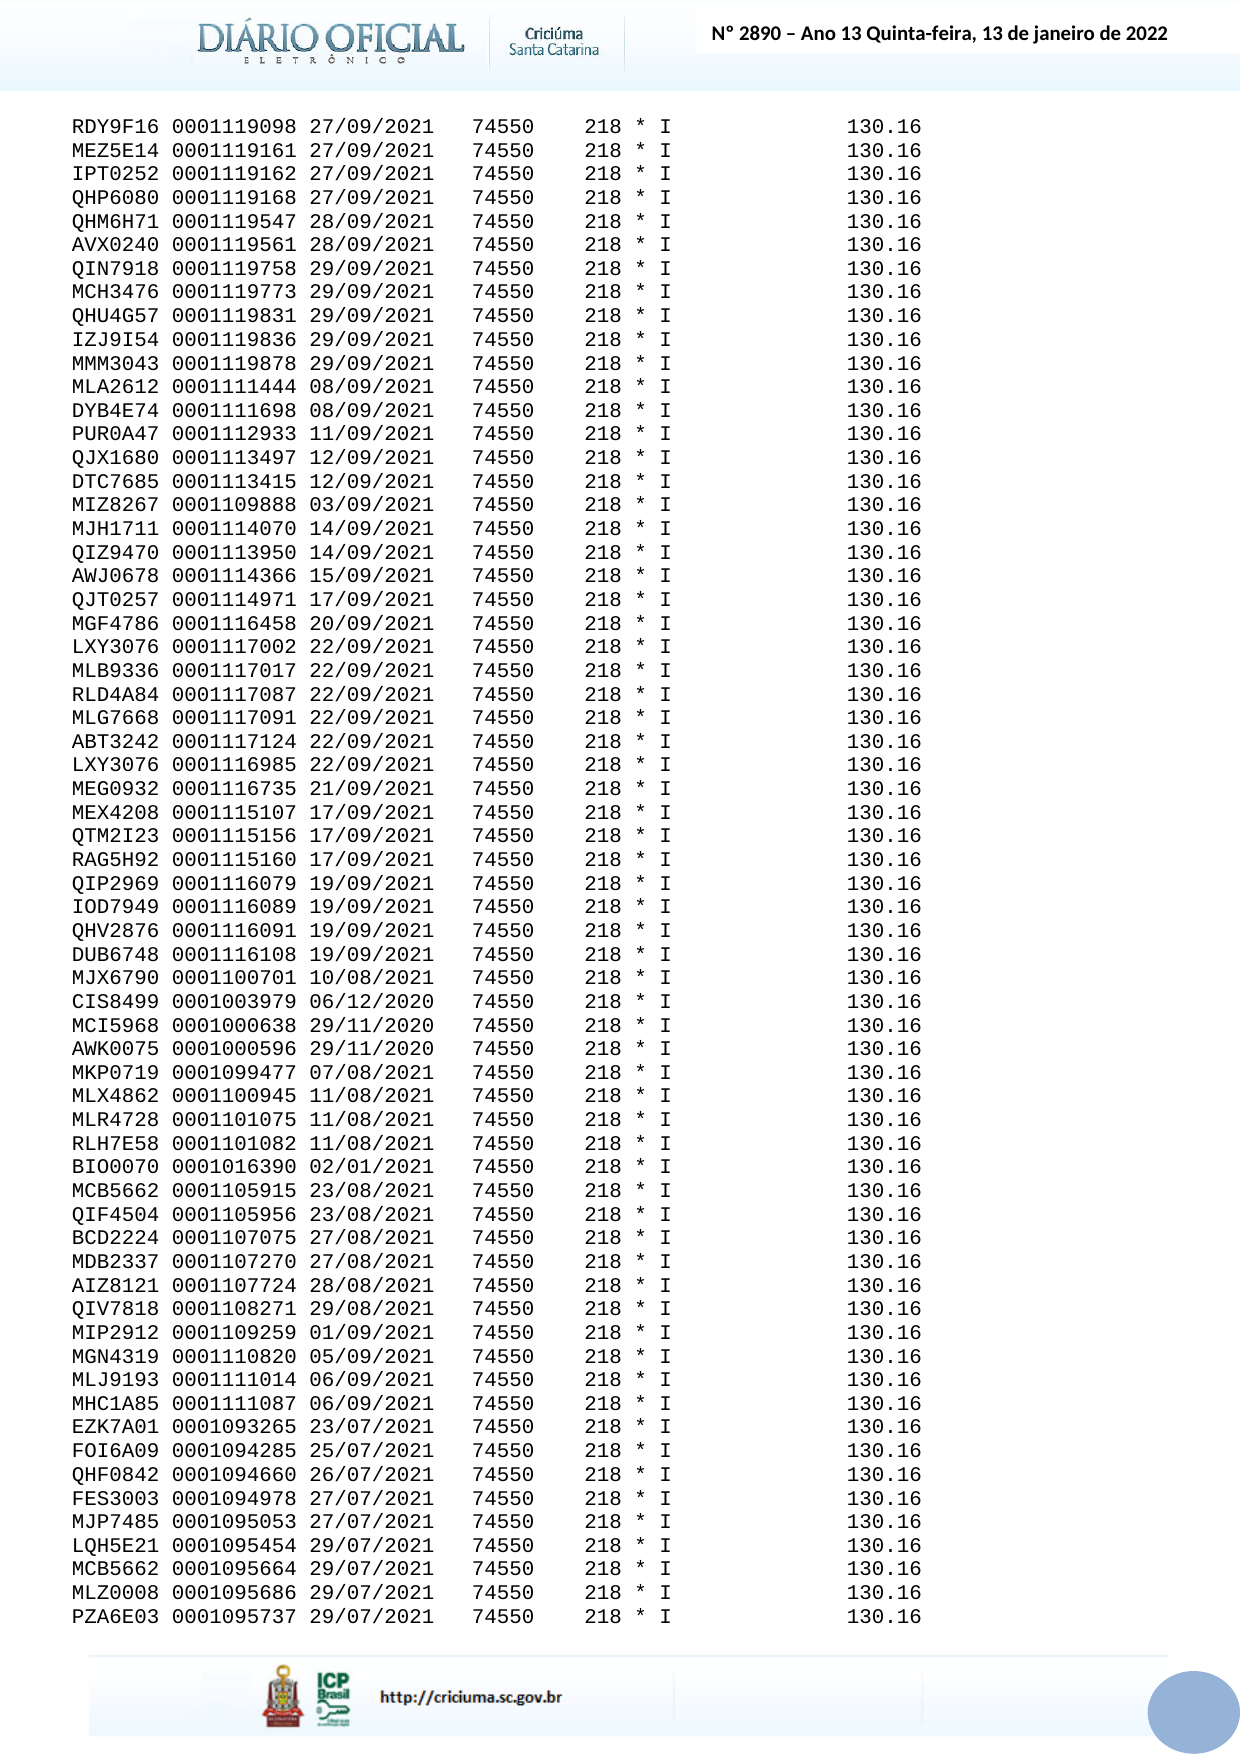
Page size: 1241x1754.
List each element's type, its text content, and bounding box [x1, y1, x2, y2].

text AIZ8121 0001107724 28/08/2021 74550 218 * I 130.16 [59, 1275, 1181, 1298]
text MKP0719 0001099477 07/08/2021 74550 218 * I 130.16 [59, 1062, 1181, 1086]
text AWJ0678 0001114366 15/09/2021 74550 218 * I 130.16 [59, 565, 1181, 589]
text FES3003 0001094978 27/07/2021 74550 218 * I 130.16 [59, 1487, 1181, 1511]
text MCH3476 0001119773 29/09/2021 74550 218 * I 130.16 [59, 282, 1181, 305]
text RLD4A84 0001117087 22/09/2021 74550 218 * I 130.16 [59, 683, 1181, 707]
text IPT0252 0001119162 27/09/2021 74550 218 * I 130.16 [59, 163, 1181, 187]
text DUB6748 0001116108 19/09/2021 74550 218 * I 130.16 [59, 944, 1181, 967]
text MEG0932 0001116735 21/09/2021 74550 218 * I 130.16 [59, 778, 1181, 802]
text MLJ9193 0001111014 06/09/2021 74550 218 * I 130.16 [59, 1369, 1181, 1393]
text QJT0257 0001114971 17/09/2021 74550 218 * I 130.16 [59, 589, 1181, 613]
text QHV2876 0001116091 19/09/2021 74550 218 * I 130.16 [59, 920, 1181, 944]
text RAG5H92 0001115160 17/09/2021 74550 218 * I 130.16 [59, 849, 1181, 873]
text MLG7668 0001117091 22/09/2021 74550 218 * I 130.16 [59, 707, 1181, 731]
text AVX0240 0001119561 28/09/2021 74550 218 * I 130.16 [59, 234, 1181, 258]
text MHC1A85 0001111087 06/09/2021 74550 218 * I 130.16 [59, 1393, 1181, 1417]
text QIP2969 0001116079 19/09/2021 74550 218 * I 130.16 [59, 873, 1181, 896]
text LXY3076 0001117002 22/09/2021 74550 218 * I 130.16 [59, 636, 1181, 660]
text QHF0842 0001094660 26/07/2021 74550 218 * I 130.16 [59, 1464, 1181, 1487]
text QJX1680 0001113497 12/09/2021 74550 218 * I 130.16 [59, 447, 1181, 471]
text LQH5E21 0001095454 29/07/2021 74550 218 * I 130.16 [59, 1535, 1181, 1558]
text ABT3242 0001117124 22/09/2021 74550 218 * I 130.16 [59, 731, 1181, 754]
text PUR0A47 0001112933 11/09/2021 74550 218 * I 130.16 [59, 423, 1181, 447]
text PZA6E03 0001095737 29/07/2021 74550 218 * I 130.16 [59, 1606, 1181, 1629]
text EZK7A01 0001093265 23/07/2021 74550 218 * I 130.16 [59, 1417, 1181, 1440]
text MLR4728 0001101075 11/08/2021 74550 218 * I 130.16 [59, 1109, 1181, 1133]
text MLZ0008 0001095686 29/07/2021 74550 218 * I 130.16 [59, 1582, 1181, 1606]
text MJP7485 0001095053 27/07/2021 74550 218 * I 130.16 [59, 1511, 1181, 1535]
text QTM2I23 0001115156 17/09/2021 74550 218 * I 130.16 [59, 825, 1181, 849]
text MIZ8267 0001109888 03/09/2021 74550 218 * I 130.16 [59, 494, 1181, 518]
text MEX4208 0001115107 17/09/2021 74550 218 * I 130.16 [59, 802, 1181, 825]
text MLA2612 0001111444 08/09/2021 74550 218 * I 130.16 [59, 376, 1181, 400]
text MCI5968 0001000638 29/11/2020 74550 218 * I 130.16 [59, 1014, 1181, 1038]
text MCB5662 0001095664 29/07/2021 74550 218 * I 130.16 [59, 1558, 1181, 1582]
text MEZ5E14 0001119161 27/09/2021 74550 218 * I 130.16 [59, 140, 1181, 163]
text QHP6080 0001119168 27/09/2021 74550 218 * I 130.16 [59, 187, 1181, 211]
text MLB9336 0001117017 22/09/2021 74550 218 * I 130.16 [59, 660, 1181, 683]
text QIZ9470 0001113950 14/09/2021 74550 218 * I 130.16 [59, 542, 1181, 565]
text IZJ9I54 0001119836 29/09/2021 74550 218 * I 130.16 [59, 329, 1181, 352]
text DTC7685 0001113415 12/09/2021 74550 218 * I 130.16 [59, 471, 1181, 494]
text MMM3043 0001119878 29/09/2021 74550 218 * I 130.16 [59, 352, 1181, 376]
text LXY3076 0001116985 22/09/2021 74550 218 * I 130.16 [59, 754, 1181, 778]
text MGF4786 0001116458 20/09/2021 74550 218 * I 130.16 [59, 613, 1181, 636]
text IOD7949 0001116089 19/09/2021 74550 218 * I 130.16 [59, 896, 1181, 920]
text RDY9F16 0001119098 27/09/2021 74550 218 * I 130.16 [59, 116, 1181, 140]
text QHM6H71 0001119547 28/09/2021 74550 218 * I 130.16 [59, 211, 1181, 234]
text AWK0075 0001000596 29/11/2020 74550 218 * I 130.16 [59, 1038, 1181, 1062]
text RLH7E58 0001101082 11/08/2021 74550 218 * I 130.16 [59, 1133, 1181, 1156]
text MJX6790 0001100701 10/08/2021 74550 218 * I 130.16 [59, 967, 1181, 991]
text QHU4G57 0001119831 29/09/2021 74550 218 * I 130.16 [59, 305, 1181, 329]
text FOI6A09 0001094285 25/07/2021 74550 218 * I 130.16 [59, 1440, 1181, 1464]
text QIV7818 0001108271 29/08/2021 74550 218 * I 130.16 [59, 1298, 1181, 1322]
text QIF4504 0001105956 23/08/2021 74550 218 * I 130.16 [59, 1204, 1181, 1227]
text BIO0070 0001016390 02/01/2021 74550 218 * I 130.16 [59, 1156, 1181, 1180]
text CIS8499 0001003979 06/12/2020 74550 218 * I 130.16 [59, 991, 1181, 1014]
text MGN4319 0001110820 05/09/2021 74550 218 * I 130.16 [59, 1346, 1181, 1369]
text BCD2224 0001107075 27/08/2021 74550 218 * I 130.16 [59, 1227, 1181, 1251]
text MCB5662 0001105915 23/08/2021 74550 218 * I 130.16 [59, 1180, 1181, 1204]
text MIP2912 0001109259 01/09/2021 74550 218 * I 130.16 [59, 1322, 1181, 1346]
text MJH1711 0001114070 14/09/2021 74550 218 * I 130.16 [59, 518, 1181, 542]
text MDB2337 0001107270 27/08/2021 74550 218 * I 130.16 [59, 1251, 1181, 1275]
text DYB4E74 0001111698 08/09/2021 74550 218 * I 130.16 [59, 400, 1181, 423]
text QIN7918 0001119758 29/09/2021 74550 218 * I 130.16 [59, 258, 1181, 282]
text MLX4862 0001100945 11/08/2021 74550 218 * I 130.16 [59, 1086, 1181, 1109]
